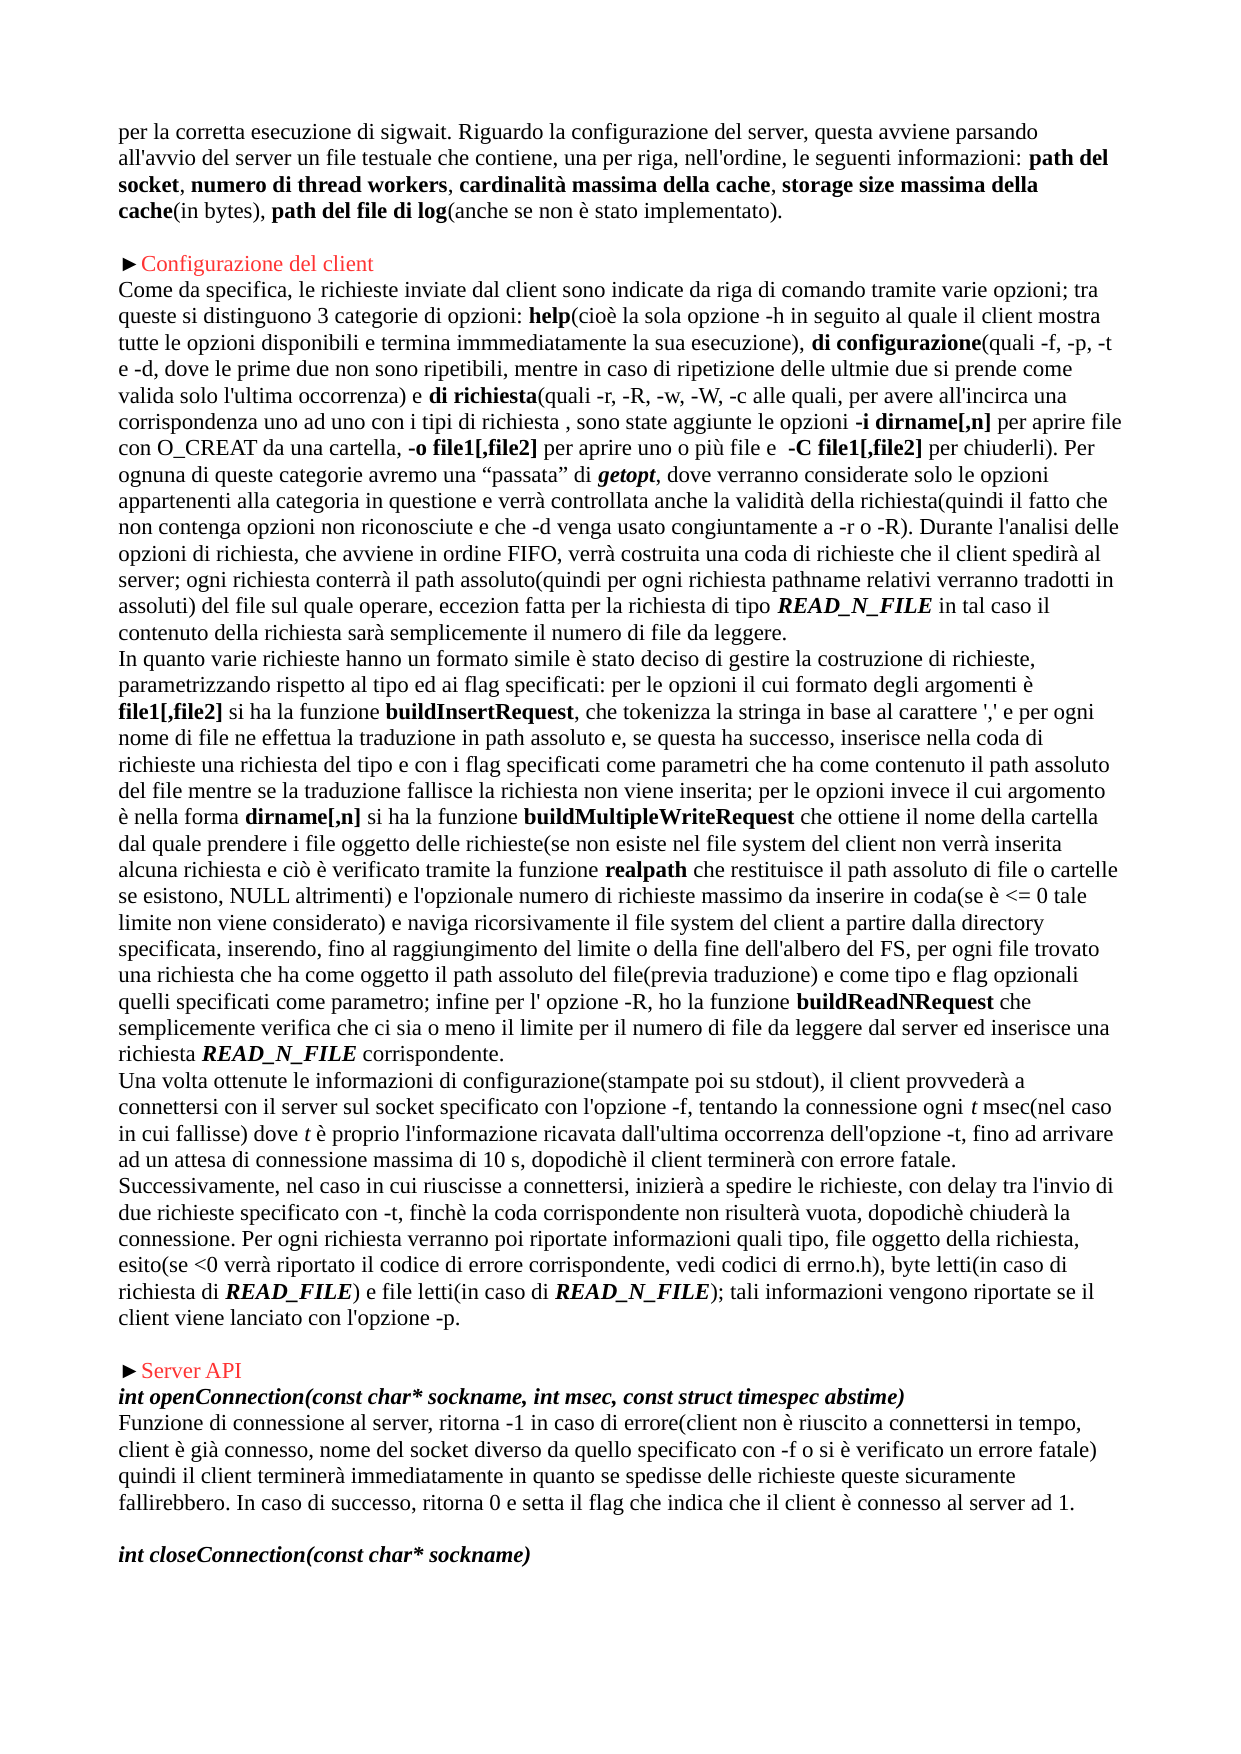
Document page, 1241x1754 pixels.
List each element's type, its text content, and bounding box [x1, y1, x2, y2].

text int openConnection(const char* sockname, int msec, const struct timespec abstime) [118, 1383, 1122, 1409]
text int closeConnection(const char* sockname) [118, 1541, 1122, 1568]
text In quanto varie richieste hanno un formato simile è stato deciso di gestire la costruzione di richieste, parametrizzando rispetto al tipo ed ai flag specificati: per le opzioni il cui formato degli argomenti è file1[,file2] si ha la funzione buildInsertRequest, che tokenizza la stringa in base al carattere ',' e per ogni nome di file ne effettua la traduzione in path assoluto e, se questa ha successo, inserisce nella coda di richieste una richiesta del tipo e con i flag specificati come parametri che ha come contenuto il path assoluto del file mentre se la traduzione fallisce la richiesta non viene inserita; per le opzioni invece il cui argomento è nella forma dirname[,n] si ha la funzione buildMultipleWriteRequest che ottiene il nome della cartella dal quale prendere i file oggetto delle richieste(se non esiste nel file system del client non verrà inserita alcuna richiesta e ciò è verificato tramite la funzione realpath che restituisce il path assoluto di file o cartelle se esistono, NULL altrimenti) e l'opzionale numero di richieste massimo da inserire in coda(se è <= 0 tale limite non viene considerato) e naviga ricorsivamente il file system del client a partire dalla directory specificata, inserendo, fino al raggiungimento del limite o della fine dell'albero del FS, per ogni file trovato una richiesta che ha come oggetto il path assoluto del file(previa traduzione) e come tipo e flag opzionali quelli specificati come parametro; infine per l' opzione -R, ho la funzione buildReadNRequest che semplicemente verifica che ci sia o meno il limite per il numero di file da leggere dal server ed inserisce una richiesta READ_N_FILE corrispondente. [118, 645, 1122, 1067]
text per la corretta esecuzione di sigwait. Riguardo la configurazione del server, questa avviene parsando all'avvio del server un file testuale che contiene, una per riga, nell'ordine, le seguenti informazioni: path del socket, numero di thread workers, cardinalità massima della cache, storage size massima della cache(in bytes), path del file di log(anche se non è stato implementato). [118, 118, 1122, 223]
text ►Server API [118, 1357, 1122, 1383]
text Una volta ottenute le informazioni di configurazione(stampate poi su stdout), il client provvederà a connettersi con il server sul socket specificato con l'opzione -f, tentando la connessione ogni t msec(nel caso in cui fallisse) dove t è proprio l'informazione ricavata dall'ultima occorrenza dell'opzione -t, fino ad arrivare ad un attesa di connessione massima di 10 s, dopodichè il client terminerà con errore fatale. Successivamente, nel caso in cui riuscisse a connettersi, inizierà a spedire le richieste, con delay tra l'invio di due richieste specificato con -t, finchè la coda corrispondente non risulterà vuota, dopodichè chiuderà la connessione. Per ogni richiesta verranno poi riportate informazioni quali tipo, file oggetto della richiesta, esito(se <0 verrà riportato il codice di errore corrispondente, vedi codici di errno.h), byte letti(in caso di richiesta di READ_FILE) e file letti(in caso di READ_N_FILE); tali informazioni vengono riportate se il client viene lanciato con l'opzione -p. [118, 1067, 1122, 1330]
text Come da specifica, le richieste inviate dal client sono indicate da riga di comando tramite varie opzioni; tra queste si distinguono 3 categorie di opzioni: help(cioè la sola opzione -h in seguito al quale il client mostra tutte le opzioni disponibili e termina immmediatamente la sua esecuzione), di configurazione(quali -f, -p, -t e -d, dove le prime due non sono ripetibili, mentre in caso di ripetizione delle ultmie due si prende come valida solo l'ultima occorrenza) e di richiesta(quali -r, -R, -w, -W, -c alle quali, per avere all'incirca una corrispondenza uno ad uno con i tipi di richiesta , sono state aggiunte le opzioni -i dirname[,n] per aprire file con O_CREAT da una cartella, -o file1[,file2] per aprire uno o più file e -C file1[,file2] per chiuderli). Per ognuna di queste categorie avremo una “passata” di getopt, dove verranno considerate solo le opzioni appartenenti alla categoria in questione e verrà controllata anche la validità della richiesta(quindi il fatto che non contenga opzioni non riconosciute e che -d venga usato congiuntamente a -r o -R). Durante l'analisi delle opzioni di richiesta, che avviene in ordine FIFO, verrà costruita una coda di richieste che il client spedirà al server; ogni richiesta conterrà il path assoluto(quindi per ogni richiesta pathname relativi verranno tradotti in assoluti) del file sul quale operare, eccezion fatta per la richiesta di tipo READ_N_FILE in tal caso il contenuto della richiesta sarà semplicemente il numero di file da leggere. [118, 276, 1122, 645]
text ►Configurazione del client [118, 250, 1122, 276]
text Funzione di connessione al server, ritorna -1 in caso di errore(client non è riuscito a connettersi in tempo, client è già connesso, nome del socket diverso da quello specificato con -f o si è verificato un errore fatale) quindi il client terminerà immediatamente in quanto se spedisse delle richieste queste sicuramente fallirebbero. In caso di successo, ritorna 0 e setta il flag che indica che il client è connesso al server ad 1. [118, 1409, 1122, 1515]
